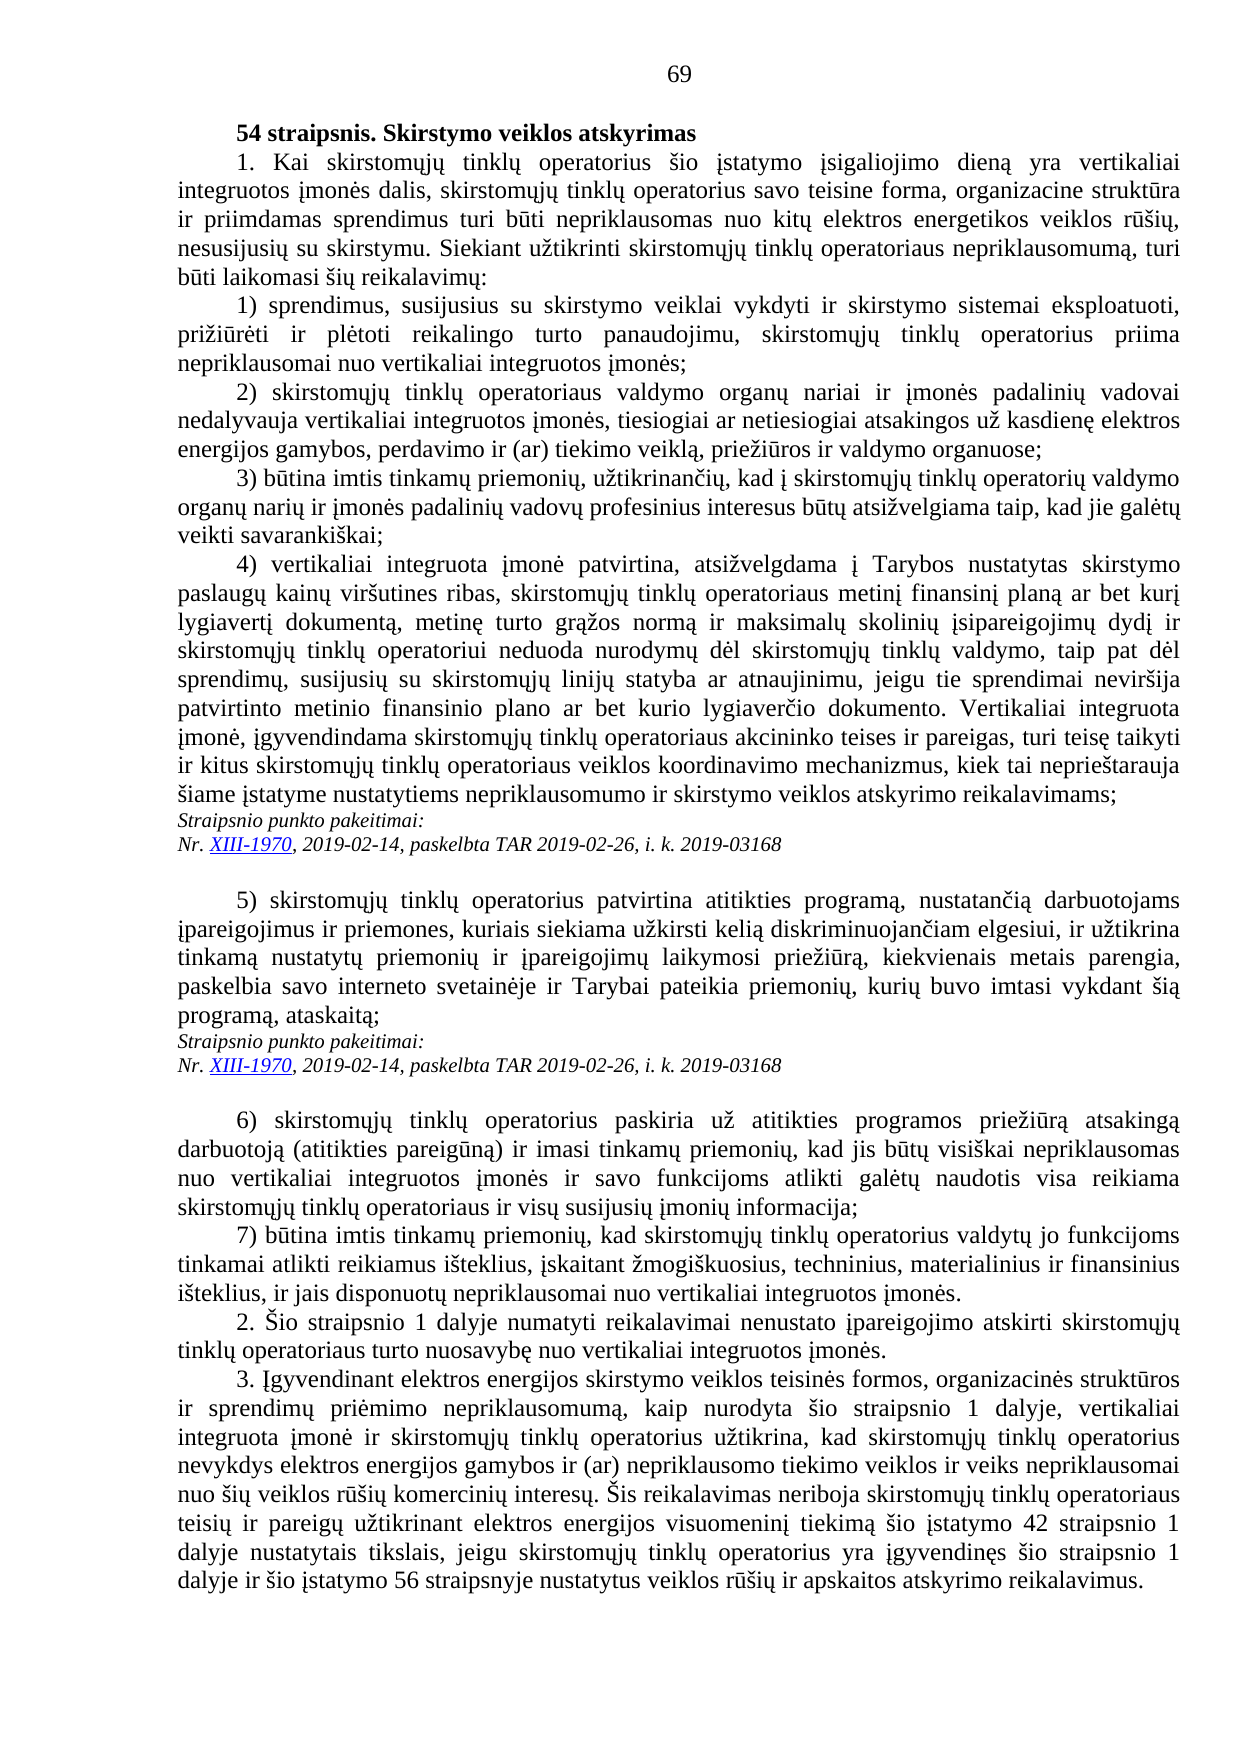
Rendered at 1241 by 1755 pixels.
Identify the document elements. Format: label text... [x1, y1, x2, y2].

text 54 straipsnis. Skirstymo veiklos atskyrimas [177, 118, 1181, 147]
text 1. Kai skirstomųjų tinklų operatorius šio įstatymo įsigaliojimo dieną yra vertikaliai integruotos įmonės dalis, skirstomųjų tinklų operatorius savo teisine forma, organizacine struktūra ir priimdamas sprendimus turi būti nepriklausomas nuo kitų elektros energetikos veiklos rūšių, nesusijusių su skirstymu. Siekiant užtikrinti skirstomųjų tinklų operatoriaus nepriklausomumą, turi būti laikomasi šių reikalavimų: [177, 147, 1181, 291]
text 2) skirstomųjų tinklų operatoriaus valdymo organų nariai ir įmonės padalinių vadovai nedalyvauja vertikaliai integruotos įmonės, tiesiogiai ar netiesiogiai atsakingos už kasdienę elektros energijos gamybos, perdavimo ir (ar) tiekimo veiklą, priežiūros ir valdymo organuose; [177, 377, 1181, 463]
text Straipsnio punkto pakeitimai: [177, 1029, 1181, 1053]
text 2. Šio straipsnio 1 dalyje numatyti reikalavimai nenustato įpareigojimo atskirti skirstomųjų tinklų operatoriaus turto nuosavybę nuo vertikaliai integruotos įmonės. [177, 1307, 1181, 1364]
text 3) būtina imtis tinkamų priemonių, užtikrinančių, kad į skirstomųjų tinklų operatorių valdymo organų narių ir įmonės padalinių vadovų profesinius interesus būtų atsižvelgiama taip, kad jie galėtų veikti savarankiškai; [177, 463, 1181, 549]
text Nr. XIII-1970, 2019-02-14, paskelbta TAR 2019-02-26, i. k. 2019-03168 [177, 832, 1181, 856]
text 4) vertikaliai integruota įmonė patvirtina, atsižvelgdama į Tarybos nustatytas skirstymo paslaugų kainų viršutines ribas, skirstomųjų tinklų operatoriaus metinį finansinį planą ar bet kurį lygiavertį dokumentą, metinę turto grąžos normą ir maksimalų skolinių įsipareigojimų dydį ir skirstomųjų tinklų operatoriui neduoda nurodymų dėl skirstomųjų tinklų valdymo, taip pat dėl sprendimų, susijusių su skirstomųjų linijų statyba ar atnaujinimu, jeigu tie sprendimai neviršija patvirtinto metinio finansinio plano ar bet kurio lygiaverčio dokumento. Vertikaliai integruota įmonė, įgyvendindama skirstomųjų tinklų operatoriaus akcininko teises ir pareigas, turi teisę taikyti ir kitus skirstomųjų tinklų operatoriaus veiklos koordinavimo mechanizmus, kiek tai neprieštarauja šiame įstatyme nustatytiems nepriklausomumo ir skirstymo veiklos atskyrimo reikalavimams; [177, 549, 1181, 808]
text 5) skirstomųjų tinklų operatorius patvirtina atitikties programą, nustatančią darbuotojams įpareigojimus ir priemones, kuriais siekiama užkirsti kelią diskriminuojančiam elgesiui, ir užtikrina tinkamą nustatytų priemonių ir įpareigojimų laikymosi priežiūrą, kiekvienais metais parengia, paskelbia savo interneto svetainėje ir Tarybai pateikia priemonių, kurių buvo imtasi vykdant šią programą, ataskaitą; [177, 885, 1181, 1029]
text 3. Įgyvendinant elektros energijos skirstymo veiklos teisinės formos, organizacinės struktūros ir sprendimų priėmimo nepriklausomumą, kaip nurodyta šio straipsnio 1 dalyje, vertikaliai integruota įmonė ir skirstomųjų tinklų operatorius užtikrina, kad skirstomųjų tinklų operatorius nevykdys elektros energijos gamybos ir (ar) nepriklausomo tiekimo veiklos ir veiks nepriklausomai nuo šių veiklos rūšių komercinių interesų. Šis reikalavimas neriboja skirstomųjų tinklų operatoriaus teisių ir pareigų užtikrinant elektros energijos visuomeninį tiekimą šio įstatymo 42 straipsnio 1 dalyje nustatytais tikslais, jeigu skirstomųjų tinklų operatorius yra įgyvendinęs šio straipsnio 1 dalyje ir šio įstatymo 56 straipsnyje nustatytus veiklos rūšių ir apskaitos atskyrimo reikalavimus. [177, 1364, 1181, 1594]
text 6) skirstomųjų tinklų operatorius paskiria už atitikties programos priežiūrą atsakingą darbuotoją (atitikties pareigūną) ir imasi tinkamų priemonių, kad jis būtų visiškai nepriklausomas nuo vertikaliai integruotos įmonės ir savo funkcijoms atlikti galėtų naudotis visa reikiama skirstomųjų tinklų operatoriaus ir visų susijusių įmonių informacija; [177, 1106, 1181, 1221]
text Straipsnio punkto pakeitimai: [177, 808, 1181, 832]
text Nr. XIII-1970, 2019-02-14, paskelbta TAR 2019-02-26, i. k. 2019-03168 [177, 1053, 1181, 1077]
text 1) sprendimus, susijusius su skirstymo veiklai vykdyti ir skirstymo sistemai eksploatuoti, prižiūrėti ir plėtoti reikalingo turto panaudojimu, skirstomųjų tinklų operatorius priima nepriklausomai nuo vertikaliai integruotos įmonės; [177, 291, 1181, 377]
text 7) būtina imtis tinkamų priemonių, kad skirstomųjų tinklų operatorius valdytų jo funkcijoms tinkamai atlikti reikiamus išteklius, įskaitant žmogiškuosius, techninius, materialinius ir finansinius išteklius, ir jais disponuotų nepriklausomai nuo vertikaliai integruotos įmonės. [177, 1221, 1181, 1307]
